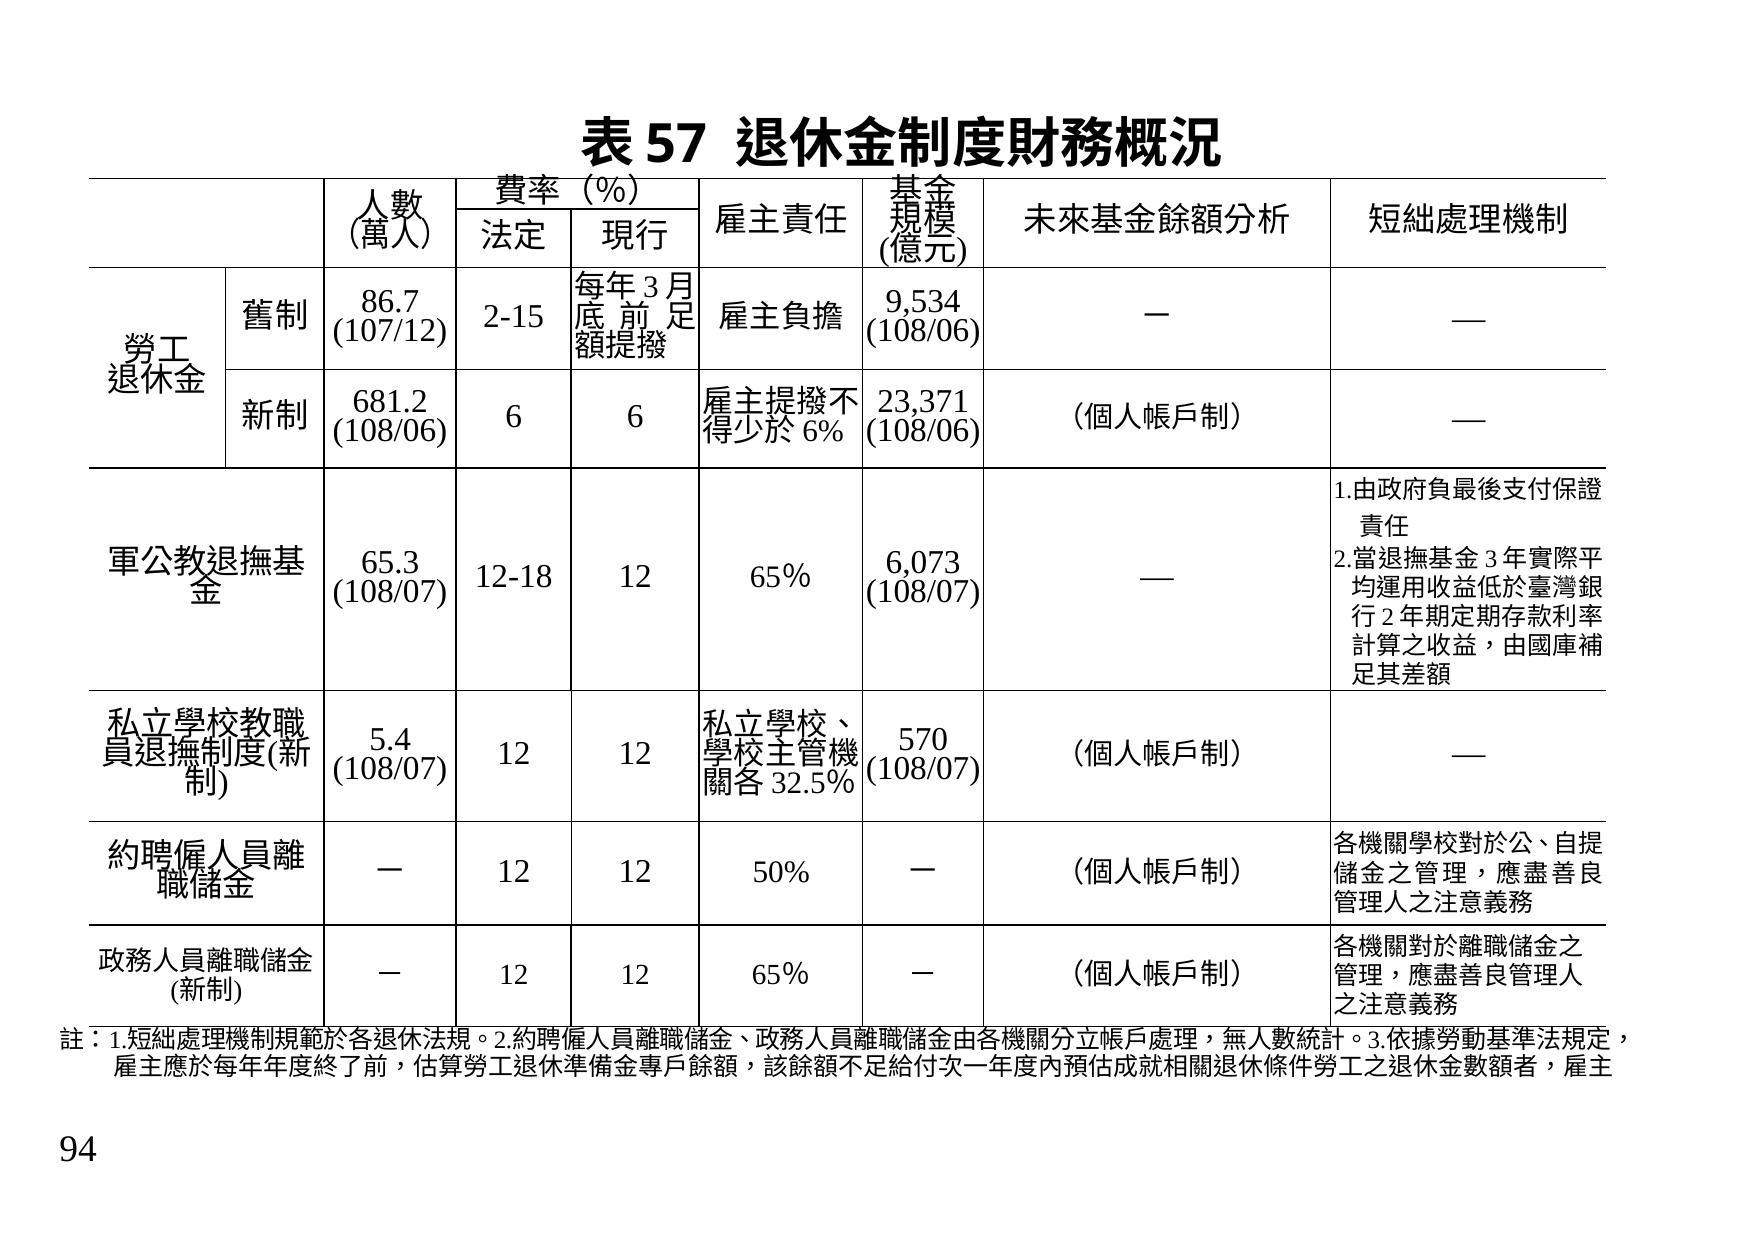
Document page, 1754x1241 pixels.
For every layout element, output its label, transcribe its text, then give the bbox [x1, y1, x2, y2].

table_cell － [325, 822, 455, 924]
table_header 短絀處理機制 [1331, 179, 1606, 267]
table_header 基金 規模 (億元) [863, 179, 983, 267]
table_cell 12 [572, 822, 698, 924]
table_header 未來基金餘額分析 [984, 179, 1330, 267]
table_cell 65％ [700, 926, 862, 1026]
table_cell （個人帳戶制） [984, 691, 1330, 821]
table_cell （個人帳戶制） [984, 926, 1330, 1026]
table_cell 23,371 (108/06) [863, 370, 983, 467]
table_cell 570 (108/07) [863, 691, 983, 821]
table_cell 12 [572, 469, 698, 689]
table_cell — [1331, 268, 1606, 368]
table_cell 86.7 (107/12) [325, 268, 455, 368]
table_cell 65.3 (108/07) [325, 469, 455, 689]
table_cell 現行 [572, 210, 698, 267]
table_cell 1.由政府負最後支付保證責任 2.當退撫基金3年實際平均運用收益低於臺灣銀行2年期定期存款利率計算之收益，由國庫補足其差額 [1331, 469, 1606, 689]
table_cell 6 [457, 370, 570, 467]
table_cell － [984, 268, 1330, 368]
table_cell 私立學校、學校主管機關各32.5％ [700, 691, 862, 821]
table_cell － [325, 926, 455, 1026]
table_cell 舊制 [226, 268, 323, 368]
table_cell （個人帳戶制） [984, 822, 1330, 924]
text 表57 退休金制度財務概況 [59, 99, 1636, 178]
table_cell 9,534 (108/06) [863, 268, 983, 368]
table_header [89, 179, 323, 267]
table_cell 雇主提撥不得少於6% [700, 370, 862, 467]
table_cell 12 [457, 926, 570, 1026]
table_cell 2-15 [457, 268, 570, 368]
table_cell 政務人員離職儲金 (新制) [89, 926, 323, 1026]
table_cell 12 [572, 926, 698, 1026]
table_cell （個人帳戶制） [984, 370, 1330, 467]
table_cell — [984, 469, 1330, 689]
table_cell — [1331, 370, 1606, 467]
table_cell 12 [457, 691, 571, 821]
table_cell 法定 [457, 210, 570, 267]
table_cell 5.4 (108/07) [325, 691, 455, 821]
table_cell 6,073 (108/07) [863, 469, 983, 689]
table_cell 12 [457, 822, 571, 924]
table_cell 新制 [226, 370, 323, 467]
table_cell － [863, 822, 983, 924]
table_cell 私立學校教職員退撫制度(新制) [89, 691, 323, 821]
table_cell 雇主負擔 [700, 268, 862, 368]
text 註：1.短絀處理機制規範於各退休法規。2.約聘僱人員離職儲金、政務人員離職儲金由各機關分立帳戶處理，無人數統計。3.依據勞動基準法規定，雇主應於每年年度終了前，估算勞工退休準備金專戶餘額，該餘額不足給付次一年度內預估成就相關退休條件勞工之退休金數額者，雇主 [59, 1027, 1636, 1081]
table_cell 6 [572, 370, 698, 467]
table_cell － [863, 926, 983, 1026]
table_cell 各機關對於離職儲金之管理，應盡善良管理人之注意義務 [1331, 926, 1606, 1026]
table_cell 65％ [700, 469, 862, 689]
table_cell 12 [572, 691, 698, 821]
table_cell 各機關學校對於公、自提儲金之管理，應盡善良管理人之注意義務 [1331, 822, 1606, 924]
table_header 費率（％） [457, 179, 698, 208]
table_cell 50% [700, 822, 862, 924]
table_cell 勞工 退休金 [89, 268, 225, 467]
table_cell 每年3月底前足額提撥 [572, 268, 698, 368]
table_cell — [1331, 691, 1606, 821]
table_cell 約聘僱人員離職儲金 [89, 822, 323, 924]
table_cell 681.2 (108/06) [325, 370, 455, 467]
table_cell 軍公教退撫基金 [89, 469, 323, 689]
table_header 雇主責任 [700, 179, 862, 267]
table_cell 12-18 [457, 469, 570, 689]
table_header 人數 （萬人） [325, 179, 455, 267]
